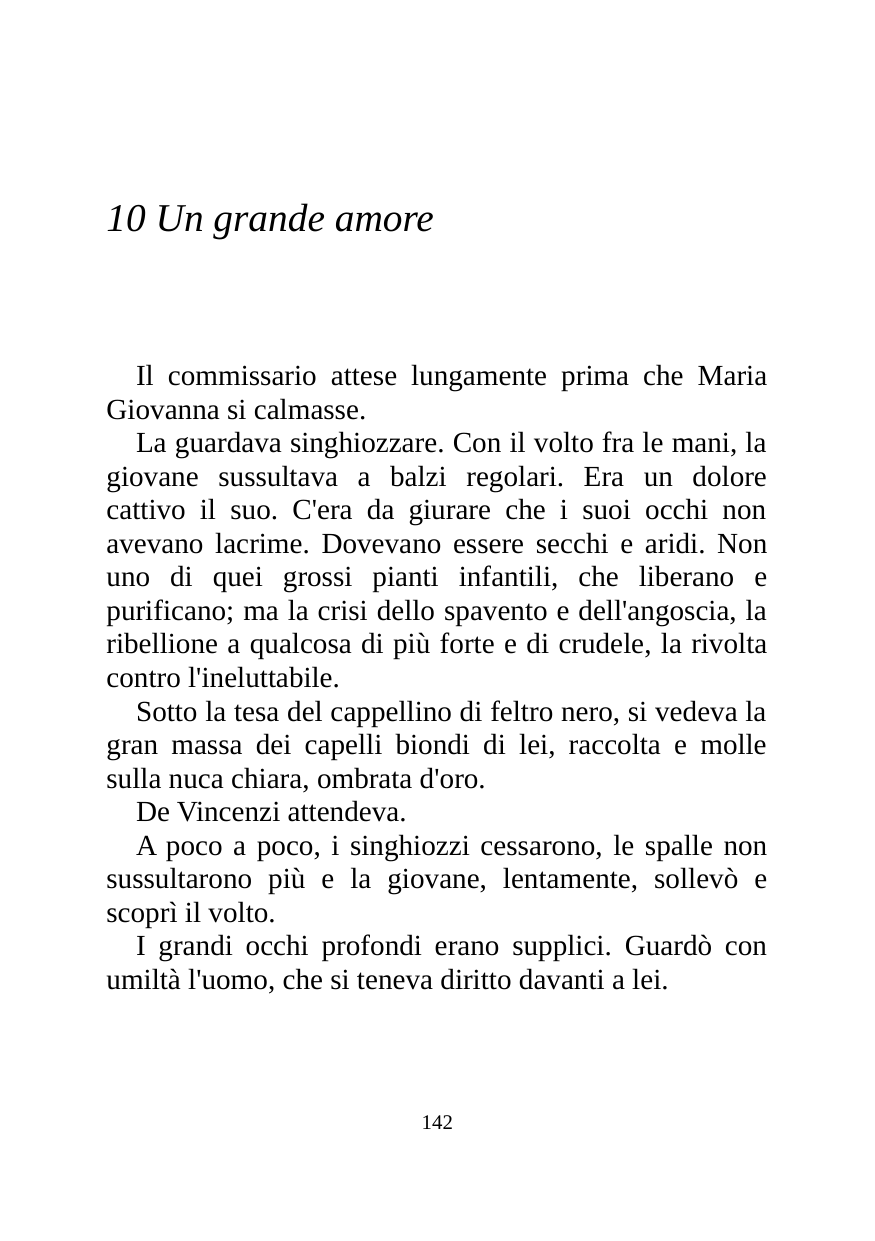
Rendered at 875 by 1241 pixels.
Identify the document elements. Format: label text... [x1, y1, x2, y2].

text De Vincenzi attendeva. [106, 794, 768, 828]
text Il commissario attese lungamente prima che Maria Giovanna si calmasse. [106, 358, 768, 425]
subtitle 10 Un grande amore [106, 195, 768, 240]
text I grandi occhi profondi erano supplici. Guardò con umiltà l'uomo, che si teneva diritto davanti a lei. [106, 928, 768, 996]
text A poco a poco, i singhiozzi cessarono, le spalle non sussultarono più e la giovane, lentamente, sollevò e scoprì il volto. [106, 828, 768, 928]
text La guardava singhiozzare. Con il volto fra le mani, la giovane sussultava a balzi regolari. Era un dolore cattivo il suo. C'era da giurare che i suoi occhi non avevano lacrime. Dovevano essere secchi e aridi. Non uno di quei grossi pianti infantili, che liberano e purificano; ma la crisi dello spavento e dell'angoscia, la ribellione a qualcosa di più forte e di crudele, la rivolta contro l'ineluttabile. [106, 425, 768, 694]
text Sotto la tesa del cappellino di feltro nero, si vedeva la gran massa dei capelli biondi di lei, raccolta e molle sulla nuca chiara, ombrata d'oro. [106, 694, 768, 794]
